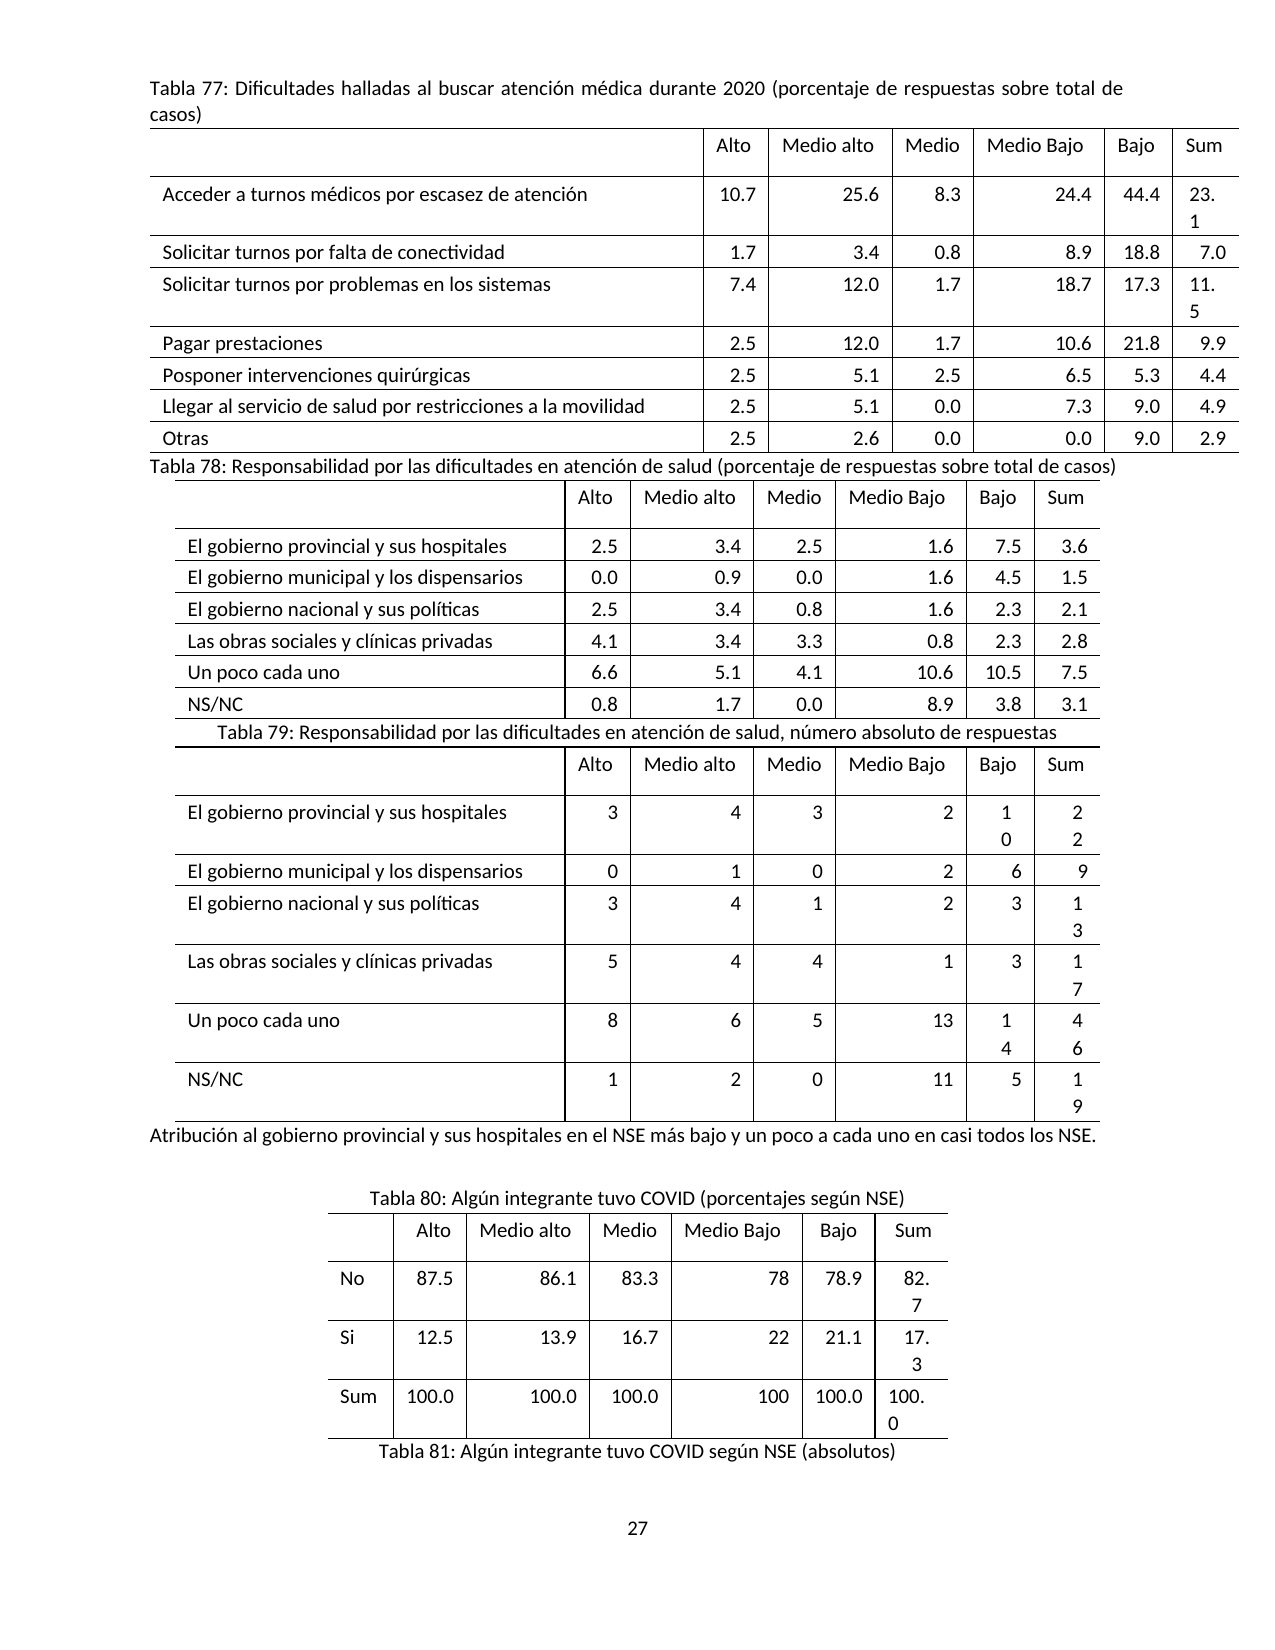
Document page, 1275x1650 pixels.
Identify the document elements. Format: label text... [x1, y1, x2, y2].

table_header Medio Bajo [836, 481, 966, 528]
table_cell 1.7 [704, 236, 768, 267]
table_cell Llegar al servicio de salud por restricciones a la movilidad [150, 390, 703, 421]
table_cell 1.7 [893, 268, 973, 326]
table_cell 17.3 [876, 1321, 948, 1378]
table_cell 2.5 [704, 422, 768, 452]
table_cell 2.9 [1173, 422, 1238, 452]
table_cell 0.0 [754, 688, 835, 718]
table_cell 100.0 [467, 1380, 589, 1437]
table_cell 14 [967, 1004, 1034, 1062]
table_cell 3 [967, 886, 1034, 944]
table_cell Otras [150, 422, 703, 452]
table_header Bajo [803, 1214, 874, 1261]
table_cell 5.1 [769, 390, 892, 421]
table_cell 2.5 [566, 529, 630, 560]
table_cell 3.8 [967, 688, 1034, 718]
table_header [150, 129, 703, 176]
table_cell 1.6 [836, 561, 966, 592]
table_cell 3.6 [1035, 529, 1100, 560]
table_cell El gobierno municipal y los dispensarios [175, 855, 564, 885]
table_header Sum [1035, 481, 1100, 528]
table_cell 3.4 [631, 529, 753, 560]
table_header Sum [1173, 129, 1238, 176]
table_cell 100.0 [803, 1380, 874, 1437]
table_cell 2.6 [769, 422, 892, 452]
table_header [175, 481, 564, 528]
table_header Medio alto [769, 129, 892, 176]
table_cell 11 [836, 1063, 966, 1121]
table_cell 16.7 [590, 1321, 671, 1378]
table_cell 10.5 [967, 656, 1034, 687]
table_cell 13 [836, 1004, 966, 1062]
table_header Medio Bajo [836, 748, 966, 795]
table_cell 1 [566, 1063, 630, 1121]
table_cell 12.0 [769, 327, 892, 357]
table_cell 86.1 [467, 1262, 589, 1320]
table_cell 78.9 [803, 1262, 874, 1320]
table_cell El gobierno nacional y sus políticas [175, 886, 564, 944]
table_cell 5.3 [1105, 358, 1172, 389]
table_cell 78 [672, 1262, 802, 1320]
table_cell Un poco cada uno [175, 1004, 564, 1062]
table_cell 5 [566, 945, 630, 1003]
table_header Bajo [967, 748, 1034, 795]
table_cell 0.0 [893, 422, 973, 452]
table_cell 3 [754, 796, 835, 854]
table_cell 46 [1035, 1004, 1100, 1062]
table_cell 87.5 [394, 1262, 466, 1320]
text Tabla 81: Algún integrante tuvo COVID según NSE (absolutos) [150, 1438, 1125, 1464]
table_header Sum [1035, 748, 1100, 795]
table_cell 6 [967, 855, 1034, 885]
table_cell 4.1 [566, 624, 630, 655]
table_cell 17.3 [1105, 268, 1172, 326]
table_cell 19 [1035, 1063, 1100, 1121]
table_cell 7.0 [1173, 236, 1238, 267]
table_cell 0.0 [754, 561, 835, 592]
table_header Medio alto [467, 1214, 589, 1261]
table_cell 0.9 [631, 561, 753, 592]
table_cell Solicitar turnos por problemas en los sistemas [150, 268, 703, 326]
table_cell 1.5 [1035, 561, 1100, 592]
table_cell 2.1 [1035, 593, 1100, 623]
table_cell 9.0 [1105, 422, 1172, 452]
text Tabla 79: Responsabilidad por las dificultades en atención de salud, número absoluto de respuestas [150, 719, 1125, 745]
table_cell 5.1 [769, 358, 892, 389]
table_cell NS/NC [175, 688, 564, 718]
table_cell 9.0 [1105, 390, 1172, 421]
table_cell 18.7 [974, 268, 1104, 326]
table_cell 6.6 [566, 656, 630, 687]
table_cell 5 [754, 1004, 835, 1062]
table_cell 1.6 [836, 593, 966, 623]
table_cell 2.5 [754, 529, 835, 560]
table_cell No [328, 1262, 393, 1320]
table_cell 7.5 [1035, 656, 1100, 687]
table_cell 100 [672, 1380, 802, 1437]
table_cell 7.4 [704, 268, 768, 326]
table_cell 2.5 [704, 358, 768, 389]
table_cell 23.1 [1173, 177, 1238, 235]
table_cell 7.3 [974, 390, 1104, 421]
table_cell 1 [836, 945, 966, 1003]
text Tabla 78: Responsabilidad por las dificultades en atención de salud (porcentaje de respuestas sobre total de casos) [149, 453, 1125, 479]
table_cell 1 [754, 886, 835, 944]
table_cell 6 [631, 1004, 753, 1062]
table_cell 4 [754, 945, 835, 1003]
table_cell 3 [566, 886, 630, 944]
table_header Medio [754, 481, 835, 528]
table_cell Si [328, 1321, 393, 1378]
table_cell 3 [967, 945, 1034, 1003]
table_header Alto [566, 481, 630, 528]
table_cell 25.6 [769, 177, 892, 235]
table_cell 2.5 [566, 593, 630, 623]
table_cell 1.7 [893, 327, 973, 357]
table_cell 1 [631, 855, 753, 885]
table_header [328, 1214, 393, 1261]
table_cell 4 [631, 886, 753, 944]
table_cell 22 [1035, 796, 1100, 854]
table_cell 2.8 [1035, 624, 1100, 655]
table_cell 3.4 [631, 593, 753, 623]
table_cell El gobierno provincial y sus hospitales [175, 796, 564, 854]
table_cell 0 [566, 855, 630, 885]
table_cell 8 [566, 1004, 630, 1062]
table_cell 44.4 [1105, 177, 1172, 235]
table_header [175, 748, 564, 795]
table_header Medio [893, 129, 973, 176]
table_cell 8.9 [836, 688, 966, 718]
table_cell 10.6 [836, 656, 966, 687]
table_cell 22 [672, 1321, 802, 1378]
table_cell 10.6 [974, 327, 1104, 357]
table_cell 0.8 [754, 593, 835, 623]
table_cell 11.5 [1173, 268, 1238, 326]
table_cell 3.3 [754, 624, 835, 655]
table_cell 0 [754, 1063, 835, 1121]
table_cell Solicitar turnos por falta de conectividad [150, 236, 703, 267]
table_cell El gobierno nacional y sus políticas [175, 593, 564, 623]
table_cell Posponer intervenciones quirúrgicas [150, 358, 703, 389]
text Tabla 80: Algún integrante tuvo COVID (porcentajes según NSE) [150, 1185, 1125, 1211]
table_cell 4.4 [1173, 358, 1238, 389]
table_cell 13 [1035, 886, 1100, 944]
table_cell 4.5 [967, 561, 1034, 592]
table_cell 0.8 [836, 624, 966, 655]
table_cell 100.0 [394, 1380, 466, 1437]
table_cell 3.4 [631, 624, 753, 655]
table_header Bajo [967, 481, 1034, 528]
table_cell 5.1 [631, 656, 753, 687]
table_cell 2.3 [967, 624, 1034, 655]
table_cell 2.3 [967, 593, 1034, 623]
table_cell El gobierno provincial y sus hospitales [175, 529, 564, 560]
table_cell 7.5 [967, 529, 1034, 560]
table_cell 3 [566, 796, 630, 854]
table_cell Las obras sociales y clínicas privadas [175, 624, 564, 655]
table_header Medio Bajo [672, 1214, 802, 1261]
table_cell 8.9 [974, 236, 1104, 267]
table_header Bajo [1105, 129, 1172, 176]
table_cell Un poco cada uno [175, 656, 564, 687]
table_cell 0.8 [566, 688, 630, 718]
table_cell 0.0 [893, 390, 973, 421]
table_cell 21.1 [803, 1321, 874, 1378]
table_cell 13.9 [467, 1321, 589, 1378]
table_cell 2.5 [704, 327, 768, 357]
table_cell 1.6 [836, 529, 966, 560]
table_cell El gobierno municipal y los dispensarios [175, 561, 564, 592]
table_cell Sum [328, 1380, 393, 1437]
table_cell 17 [1035, 945, 1100, 1003]
text Atribución al gobierno provincial y sus hospitales en el NSE más bajo y un poco a cada uno en casi todos los NSE. [149, 1122, 1125, 1147]
table_cell 83.3 [590, 1262, 671, 1320]
table_cell 2.5 [704, 390, 768, 421]
table_cell 8.3 [893, 177, 973, 235]
table_cell 3.1 [1035, 688, 1100, 718]
table_cell 10 [967, 796, 1034, 854]
table_cell 0.0 [566, 561, 630, 592]
table_cell 21.8 [1105, 327, 1172, 357]
table_cell 1.7 [631, 688, 753, 718]
table_cell 2 [836, 886, 966, 944]
table_cell 12.5 [394, 1321, 466, 1378]
table_cell 100.0 [876, 1380, 948, 1437]
table_header Medio Bajo [974, 129, 1104, 176]
table_header Sum [876, 1214, 948, 1261]
table_cell 5 [967, 1063, 1034, 1121]
table_cell 2 [836, 796, 966, 854]
table_cell Acceder a turnos médicos por escasez de atención [150, 177, 703, 235]
table_cell 9 [1035, 855, 1100, 885]
table_cell 0.8 [893, 236, 973, 267]
table_cell 10.7 [704, 177, 768, 235]
table_cell Pagar prestaciones [150, 327, 703, 357]
table_cell 0.0 [974, 422, 1104, 452]
table_cell 2 [631, 1063, 753, 1121]
table_cell 2 [836, 855, 966, 885]
table_cell 0 [754, 855, 835, 885]
table_header Medio [754, 748, 835, 795]
table_cell 9.9 [1173, 327, 1238, 357]
table_header Medio alto [631, 481, 753, 528]
table_cell Las obras sociales y clínicas privadas [175, 945, 564, 1003]
table_cell 6.5 [974, 358, 1104, 389]
table_header Alto [704, 129, 768, 176]
table_cell 82.7 [876, 1262, 948, 1320]
table_cell 12.0 [769, 268, 892, 326]
table_cell 4 [631, 796, 753, 854]
table_cell 4.9 [1173, 390, 1238, 421]
table_cell 100.0 [590, 1380, 671, 1437]
table_cell 24.4 [974, 177, 1104, 235]
table_cell 18.8 [1105, 236, 1172, 267]
text Tabla 77: Dificultades halladas al buscar atención médica durante 2020 (porcentaje de respuestas sobre total de casos) [149, 75, 1125, 127]
table_cell 2.5 [893, 358, 973, 389]
table_header Alto [394, 1214, 466, 1261]
table_cell 4 [631, 945, 753, 1003]
table_header Medio alto [631, 748, 753, 795]
table_header Alto [566, 748, 630, 795]
table_cell 4.1 [754, 656, 835, 687]
table_header Medio [590, 1214, 671, 1261]
table_cell NS/NC [175, 1063, 564, 1121]
table_cell 3.4 [769, 236, 892, 267]
